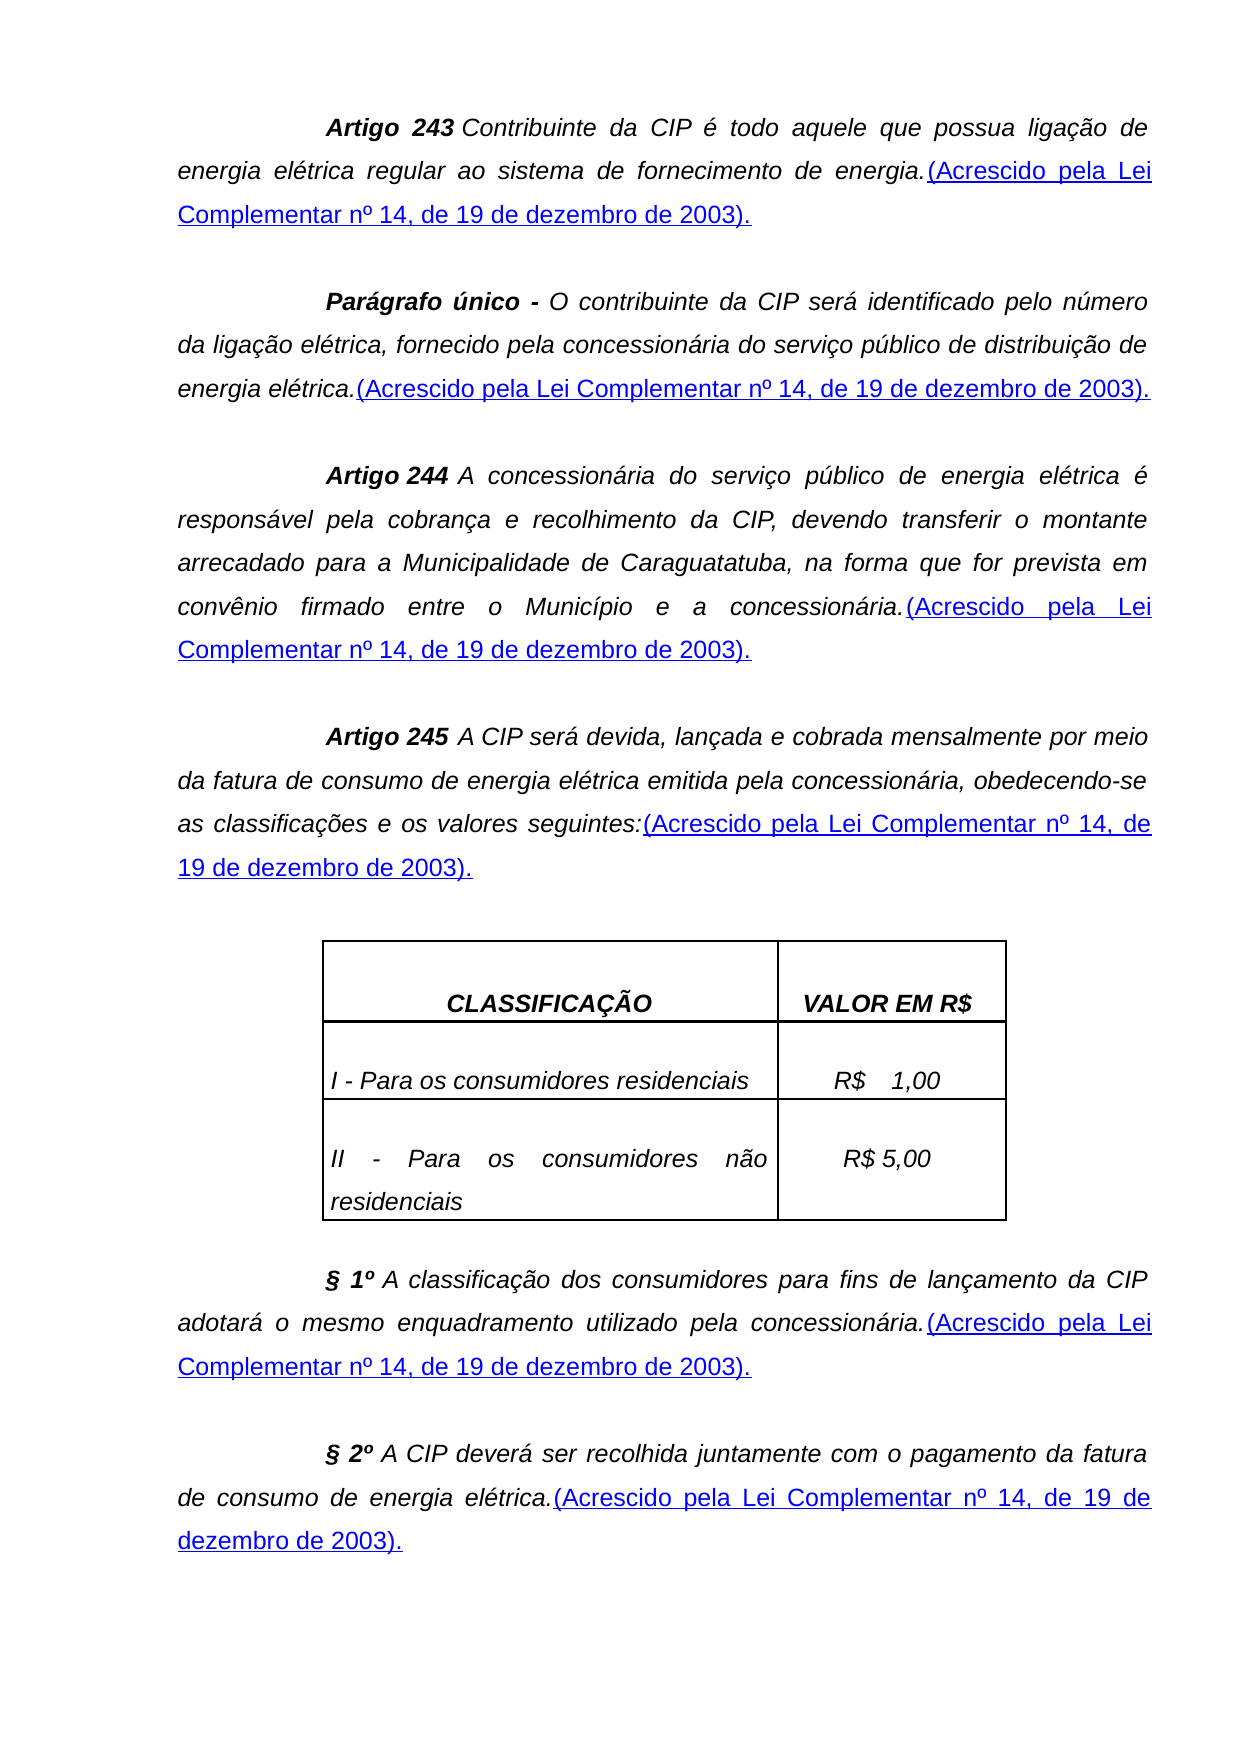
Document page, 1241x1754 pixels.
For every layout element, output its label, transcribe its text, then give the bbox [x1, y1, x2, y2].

table_header CLASSIFICAÇÃO [324, 942, 777, 1020]
text § 2º A CIP deverá ser recolhida juntamente com o pagamento da fatura de consumo de energia elétrica.(Acrescido pela Lei Complementar nº 14, de 19 de dezembro de 2003). [177, 1439, 1152, 1555]
text Parágrafo único - O contribuinte da CIP será identificado pelo número da ligação elétrica, fornecido pela concessionária do serviço público de distribuição de energia elétrica.(Acrescido pela Lei Complementar nº 14, de 19 de dezembro de 2003). [177, 287, 1152, 403]
text Artigo 244 A concessionária do serviço público de energia elétrica é responsável pela cobrança e recolhimento da CIP, devendo transferir o montante arrecadado para a Municipalidade de Caraguatatuba, na forma que for prevista em convênio firmado entre o Município e a concessionária.(Acrescido pela Lei Complementar nº 14, de 19 de dezembro de 2003). [177, 461, 1152, 664]
table_header VALOR EM R$ [779, 942, 1005, 1020]
table_cell I - Para os consumidores residenciais [324, 1023, 777, 1098]
table_cell R$ 1,00 [779, 1023, 1005, 1098]
table_cell R$ 5,00 [779, 1100, 1005, 1219]
text Artigo 243 Contribuinte da CIP é todo aquele que possua ligação de energia elétrica regular ao sistema de fornecimento de energia.(Acrescido pela Lei Complementar nº 14, de 19 de dezembro de 2003). [177, 113, 1152, 229]
text § 1º A classificação dos consumidores para fins de lançamento da CIP adotará o mesmo enquadramento utilizado pela concessionária.(Acrescido pela Lei Complementar nº 14, de 19 de dezembro de 2003). [177, 1265, 1152, 1381]
text Artigo 245 A CIP será devida, lançada e cobrada mensalmente por meio da fatura de consumo de energia elétrica emitida pela concessionária, obedecendo-se as classificações e os valores seguintes:(Acrescido pela Lei Complementar nº 14, de 19 de dezembro de 2003). [177, 722, 1152, 882]
table_cell II - Para os consumidores não residenciais [324, 1100, 777, 1219]
